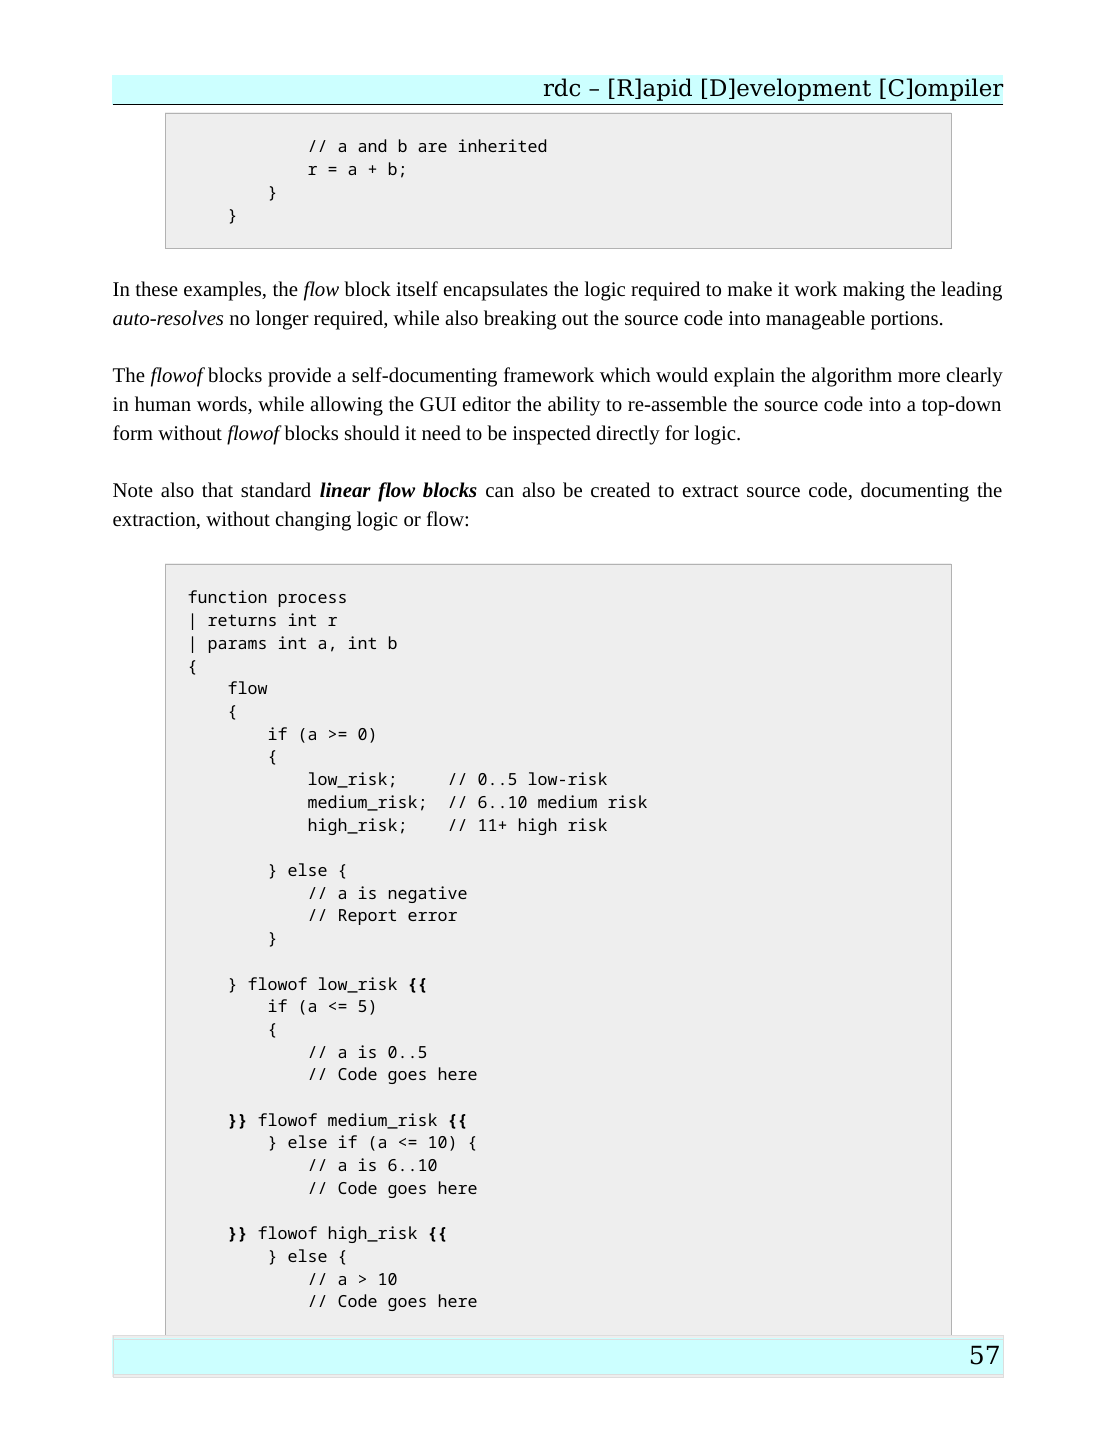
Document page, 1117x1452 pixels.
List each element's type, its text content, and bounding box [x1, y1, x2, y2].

text The flowof blocks provide a self-documenting framework which would explain the algorithm more clearly in human words, while allowing the GUI editor the ability to re-assemble the source code into a top-down form without flowof blocks should it need to be inspected directly for logic. [112, 363, 1003, 445]
text function process | returns int r | params int a, int b { flow { if (a >= 0) { low_risk; // 0..5 low-risk medium_risk; // 6..10 medium risk high_risk; // 11+ high risk } else { // a is negative // Report error } } flowof low_risk {{ if (a <= 5) { // a is 0..5 // Code goes here }} flowof medium_risk {{ } else if (a <= 10) { // a is 6..10 // Code goes here }} flowof high_risk {{ } else { // a > 10 // Code goes here [166, 565, 951, 1335]
text Note also that standard linear flow blocks can also be created to extract source code, documenting the extraction, without changing logic or flow: [112, 478, 1003, 531]
text In these examples, the flow block itself encapsulates the logic required to make it work making the leading auto-resolves no longer required, while also breaking out the source code into manageable portions. [112, 277, 1003, 330]
text // a and b are inherited r = a + b; } } [166, 114, 951, 248]
